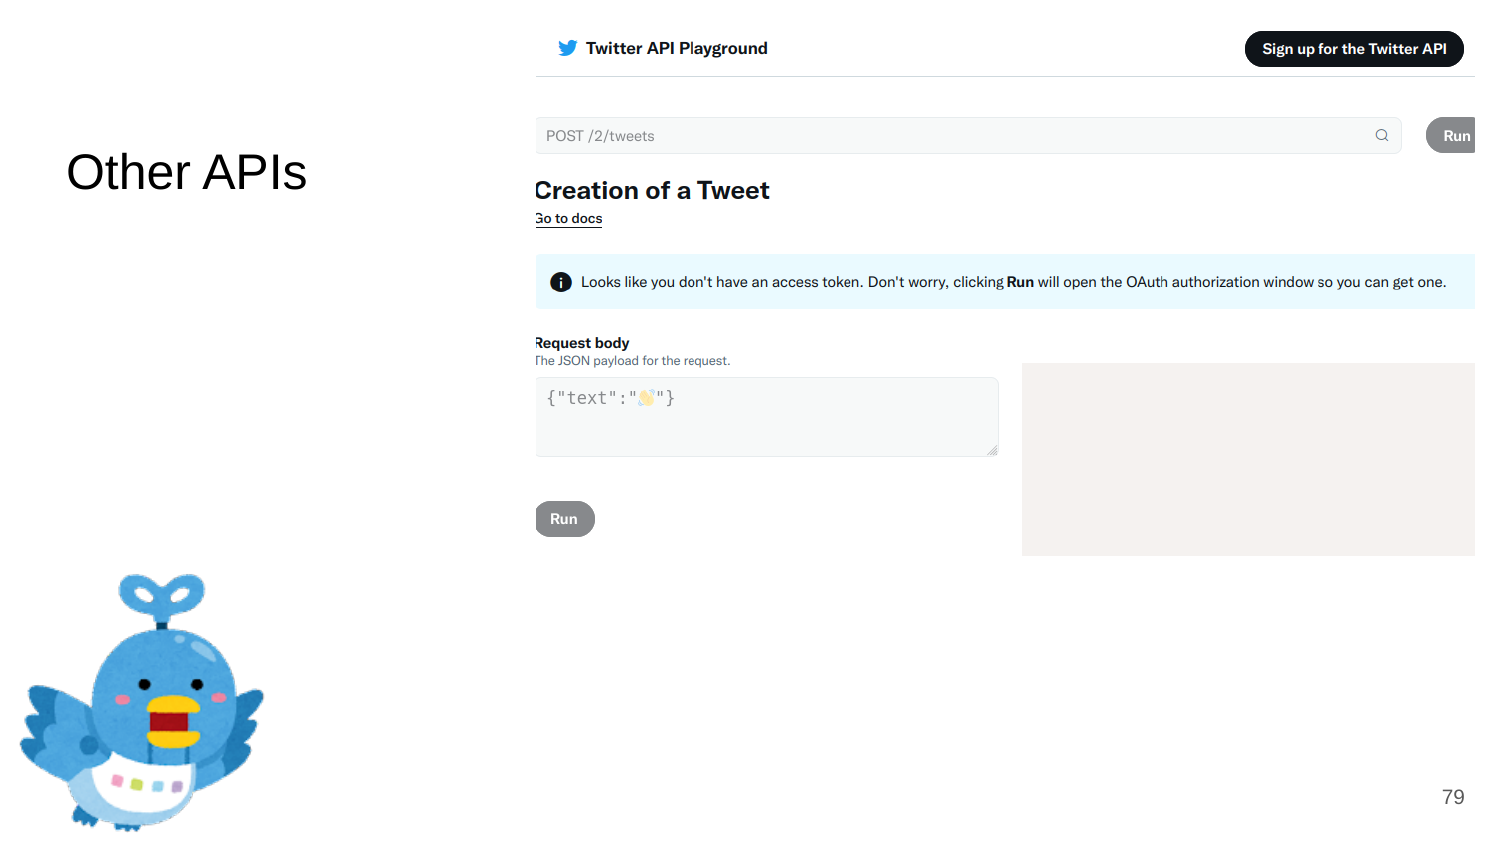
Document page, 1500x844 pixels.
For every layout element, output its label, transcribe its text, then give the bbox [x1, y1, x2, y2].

slide_number [1389, 764, 1480, 830]
title Other APIs [51, 91, 512, 216]
picture [536, 24, 1475, 556]
picture [0, 562, 282, 844]
